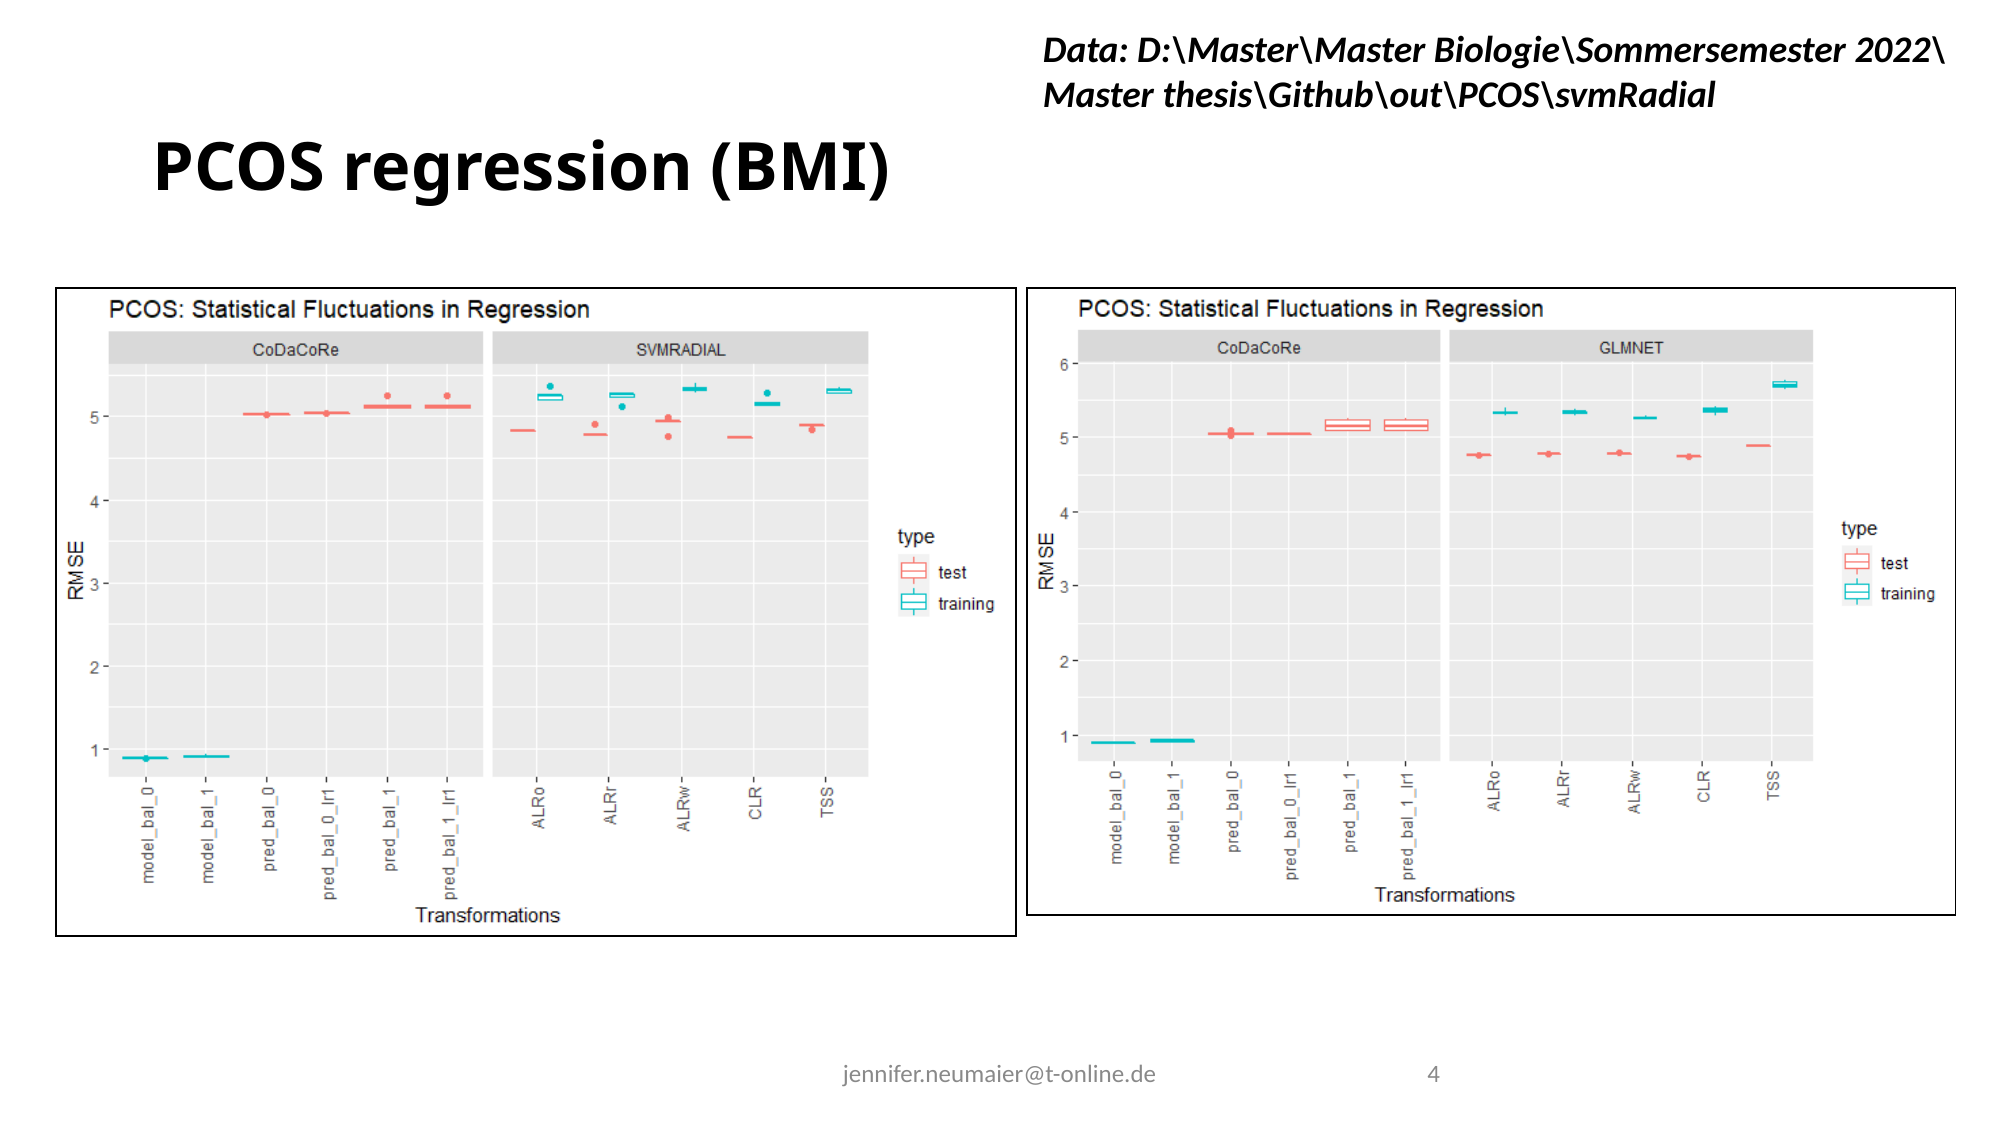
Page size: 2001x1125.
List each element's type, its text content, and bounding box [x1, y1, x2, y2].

text_box [1412, 1042, 1863, 1103]
picture [1027, 288, 1955, 915]
text_box jennifer.neumaier@t-online.de [662, 1042, 1338, 1103]
picture [56, 288, 1015, 936]
text_box Data: D:\Master\Master Biologie\Sommersemester 2022\Master thesis\Github\out\PCOS\svmRadial [1027, 17, 2000, 124]
title PCOS regression (BMI) [137, 59, 1863, 278]
